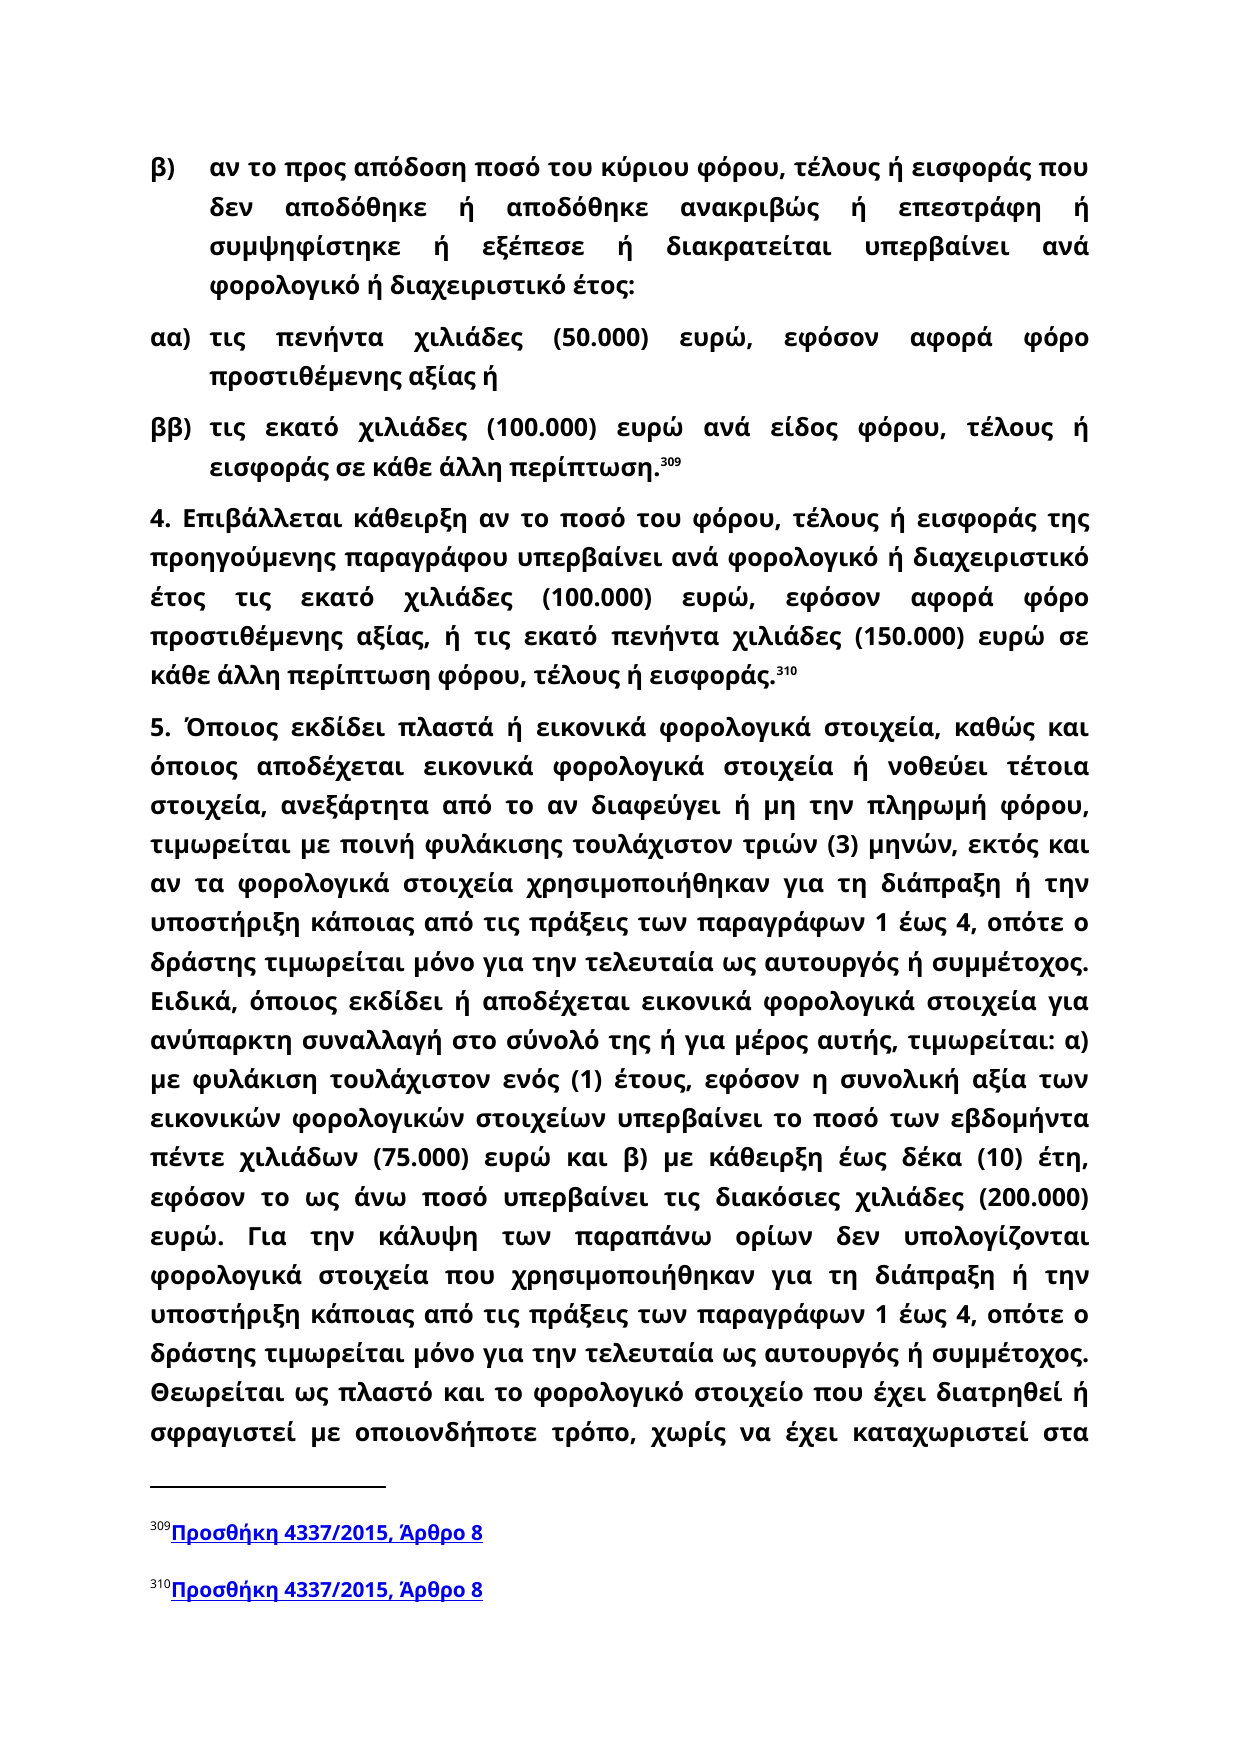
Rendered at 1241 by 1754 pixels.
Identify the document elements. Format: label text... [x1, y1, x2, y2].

text 5. Όποιος εκδίδει πλαστά ή εικονικά φορολογικά στοιχεία, καθώς και όποιος αποδέχεται εικονικά φορολογικά στοιχεία ή νοθεύει τέτοια στοιχεία, ανεξάρτητα από το αν διαφεύγει ή μη την πληρωμή φόρου, τιμωρείται με ποινή φυλάκισης τουλάχιστον τριών (3) μηνών, εκτός και αν τα φορολογικά στοιχεία χρησιμοποιήθηκαν για τη διάπραξη ή την υποστήριξη κάποιας από τις πράξεις των παραγράφων 1 έως 4, οπότε ο δράστης τιμωρείται μόνο για την τελευταία ως αυτουργός ή συμμέτοχος. Ειδικά, όποιος εκδίδει ή αποδέχεται εικονικά φορολογικά στοιχεία για ανύπαρκτη συναλλαγή στο σύνολό της ή για μέρος αυτής, τιμωρείται: α) με φυλάκιση τουλάχιστον ενός (1) έτους, εφόσον η συνολική αξία των εικονικών φορολογικών στοιχείων υπερβαίνει το ποσό των εβδομήντα πέντε χιλιάδων (75.000) ευρώ και β) με κάθειρξη έως δέκα (10) έτη, εφόσον το ως άνω ποσό υπερβαίνει τις διακόσιες χιλιάδες (200.000) ευρώ. Για την κάλυψη των παραπάνω ορίων δεν υπολογίζονται φορολογικά στοιχεία που χρησιμοποιήθηκαν για τη διάπραξη ή την υποστήριξη κάποιας από τις πράξεις των παραγράφων 1 έως 4, οπότε ο δράστης τιμωρείται μόνο για την τελευταία ως αυτουργός ή συμμέτοχος. Θεωρείται ως πλαστό και το φορολογικό στοιχείο που έχει διατρηθεί ή σφραγιστεί με οποιονδήποτε τρόπο, χωρίς να έχει καταχωριστεί στα [150, 709, 1090, 1448]
text Προσθήκη 4337/2015, Άρθρο 8 [150, 1518, 1090, 1546]
list β) αν το προς απόδοση ποσό του κύριου φόρου, τέλους ή εισφοράς που δεν αποδόθηκε ή αποδόθηκε ανακριβώς ή επεστράφη ή συμψηφίστηκε ή εξέπεσε ή διακρατείται υπερβαίνει ανά φορολογικό ή διαχειριστικό έτος: [150, 150, 1090, 302]
list αα) τις πενήντα χιλιάδες (50.000) ευρώ, εφόσον αφορά φόρο προστιθέμενης αξίας ή [150, 319, 1090, 392]
list ββ) τις εκατό χιλιάδες (100.000) ευρώ ανά είδος φόρου, τέλους ή εισφοράς σε κάθε άλλη περίπτωση. [150, 410, 1090, 483]
text 4. Επιβάλλεται κάθειρξη αν το ποσό του φόρου, τέλους ή εισφοράς της προηγούμενης παραγράφου υπερβαίνει ανά φορολογικό ή διαχειριστικό έτος τις εκατό χιλιάδες (100.000) ευρώ, εφόσον αφορά φόρο προστιθέμενης αξίας, ή τις εκατό πενήντα χιλιάδες (150.000) ευρώ σε κάθε άλλη περίπτωση φόρου, τέλους ή εισφοράς. [150, 501, 1090, 692]
text Προσθήκη 4337/2015, Άρθρο 8 [150, 1576, 1090, 1604]
